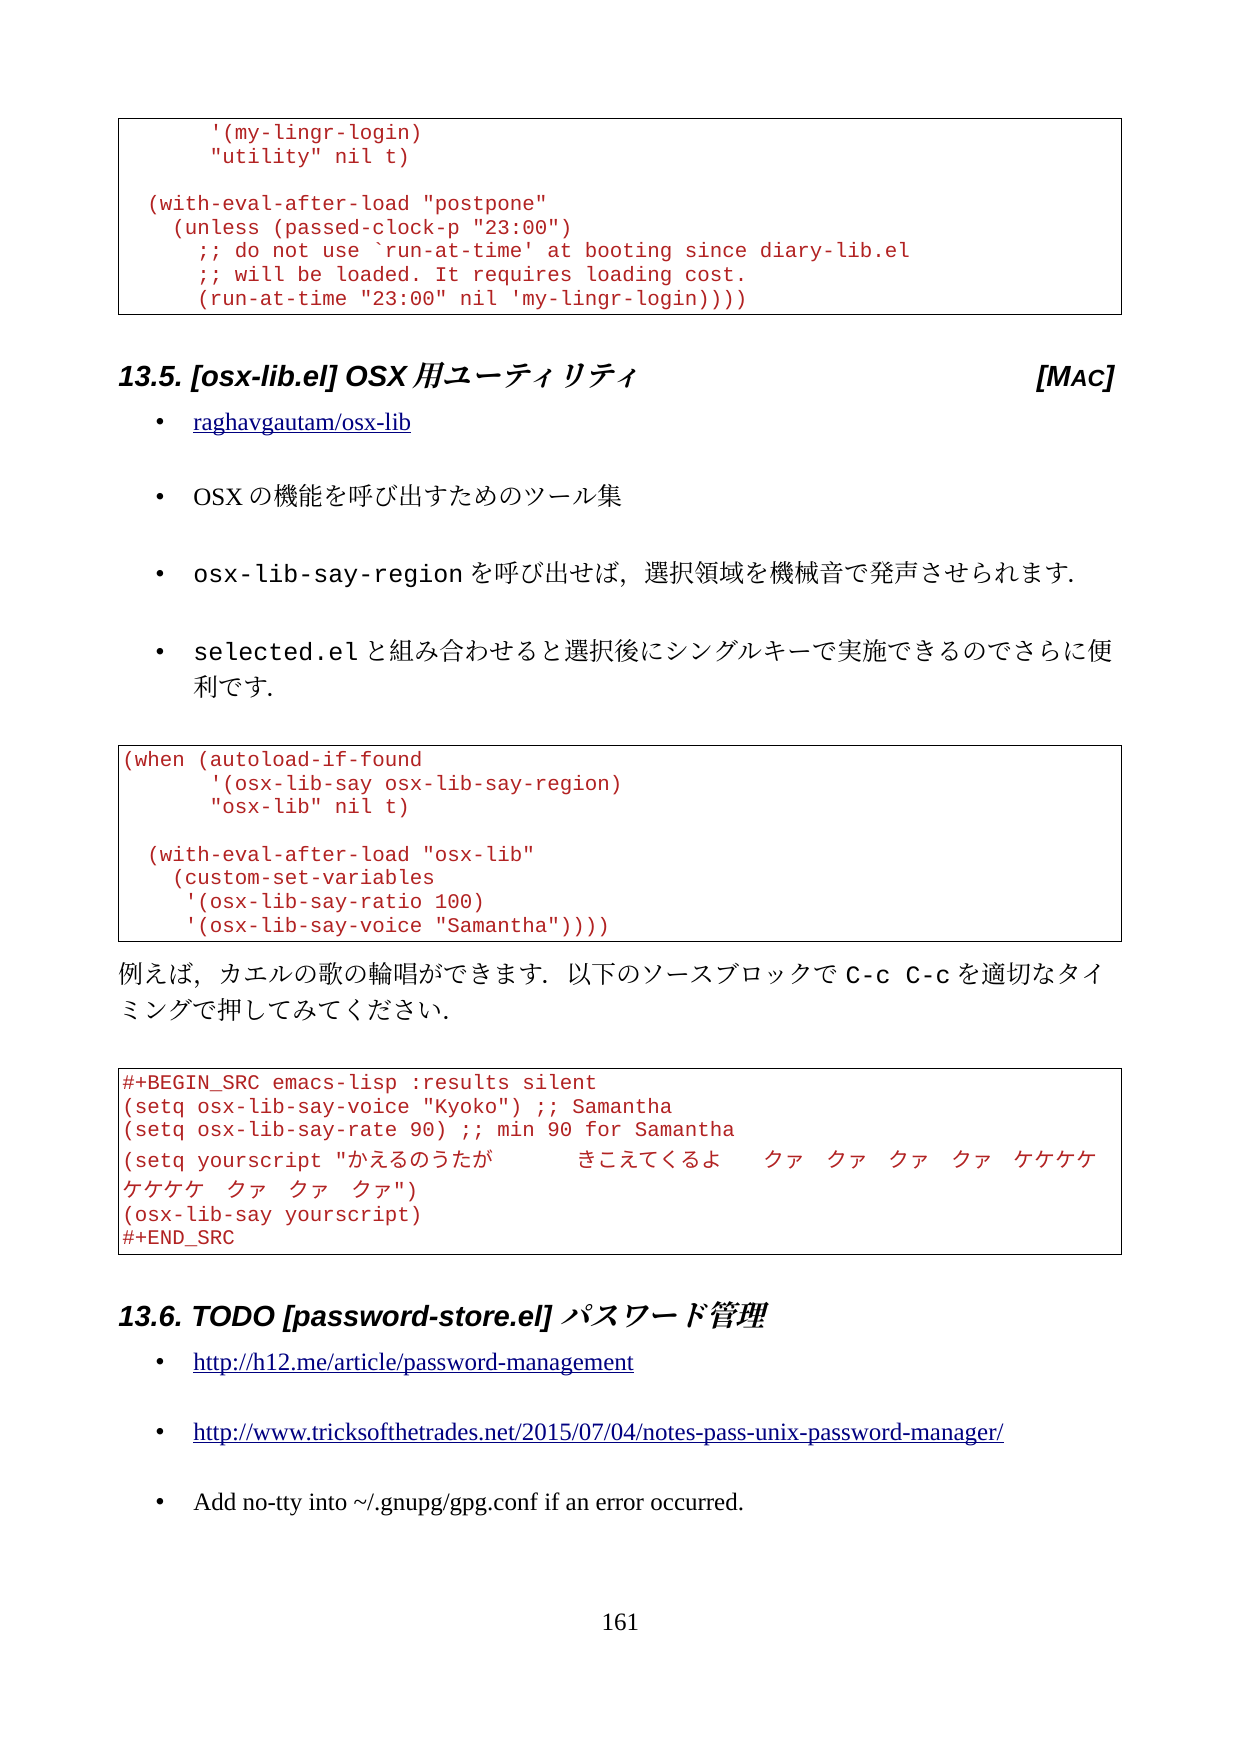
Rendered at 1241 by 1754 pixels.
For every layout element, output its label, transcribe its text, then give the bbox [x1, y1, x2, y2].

text (when (autoload-if-found [119, 746, 1121, 769]
list raghavgautam/osx-lib [156, 407, 1122, 464]
text (setq yourscript "かえるのうたが きこえてくるよ クァ クァ クァ クァ ケケケケ ケケケケ クァ クァ クァ") [119, 1139, 1121, 1200]
text (with-eval-after-load "osx-lib" [119, 840, 1121, 863]
text (run-at-time "23:00" nil 'my-lingr-login)))) [119, 284, 1121, 314]
list http://www.tricksofthetrades.net/2015/07/04/notes-pass-unix-password-manager/ [156, 1417, 1122, 1474]
list http://h12.me/article/password-management [156, 1347, 1122, 1404]
text (unless (passed-clock-p "23:00") [119, 213, 1121, 236]
text "osx-lib" nil t) [119, 792, 1121, 816]
text '(osx-lib-say-ratio 100) [119, 887, 1121, 911]
text (custom-set-variables [119, 863, 1121, 887]
list osx-lib-say-region を呼び出せば，選択領域を機械音で発声させられます． [156, 554, 1122, 619]
subtitle TODO [password-store.el] パスワード管理 [118, 1292, 1122, 1334]
text "utility" nil t) [119, 142, 1121, 165]
text ;; will be loaded. It requires loading cost. [119, 260, 1121, 284]
text '(osx-lib-say osx-lib-say-region) [119, 769, 1121, 792]
subtitle [osx-lib.el] OSX用ユーティリティ [Mac] [118, 353, 1122, 394]
text '(osx-lib-say-voice "Samantha")))) [119, 911, 1121, 941]
list selected.el と組み合わせると選択後にシングルキーで実施できるのでさらに便利です． [156, 632, 1122, 733]
text 例えば，カエルの歌の輪唱ができます．以下のソースブロックで C-c C-c を適切なタイミングで押してみてください． [118, 954, 1122, 1056]
text (osx-lib-say yourscript) [119, 1200, 1121, 1223]
text (with-eval-after-load "postpone" [119, 189, 1121, 213]
text #+END_SRC [119, 1223, 1121, 1254]
text #+BEGIN_SRC emacs-lisp :results silent [119, 1069, 1121, 1092]
text ;; do not use `run-at-time' at booting since diary-lib.el [119, 236, 1121, 260]
text (setq osx-lib-say-voice "Kyoko") ;; Samantha [119, 1092, 1121, 1115]
list Add no-tty into ~/.gnupg/gpg.conf if an error occurred. [156, 1487, 1122, 1544]
text '(my-lingr-login) [119, 119, 1121, 142]
text (setq osx-lib-say-rate 90) ;; min 90 for Samantha [119, 1115, 1121, 1139]
list OSXの機能を呼び出すためのツール集 [156, 477, 1122, 542]
